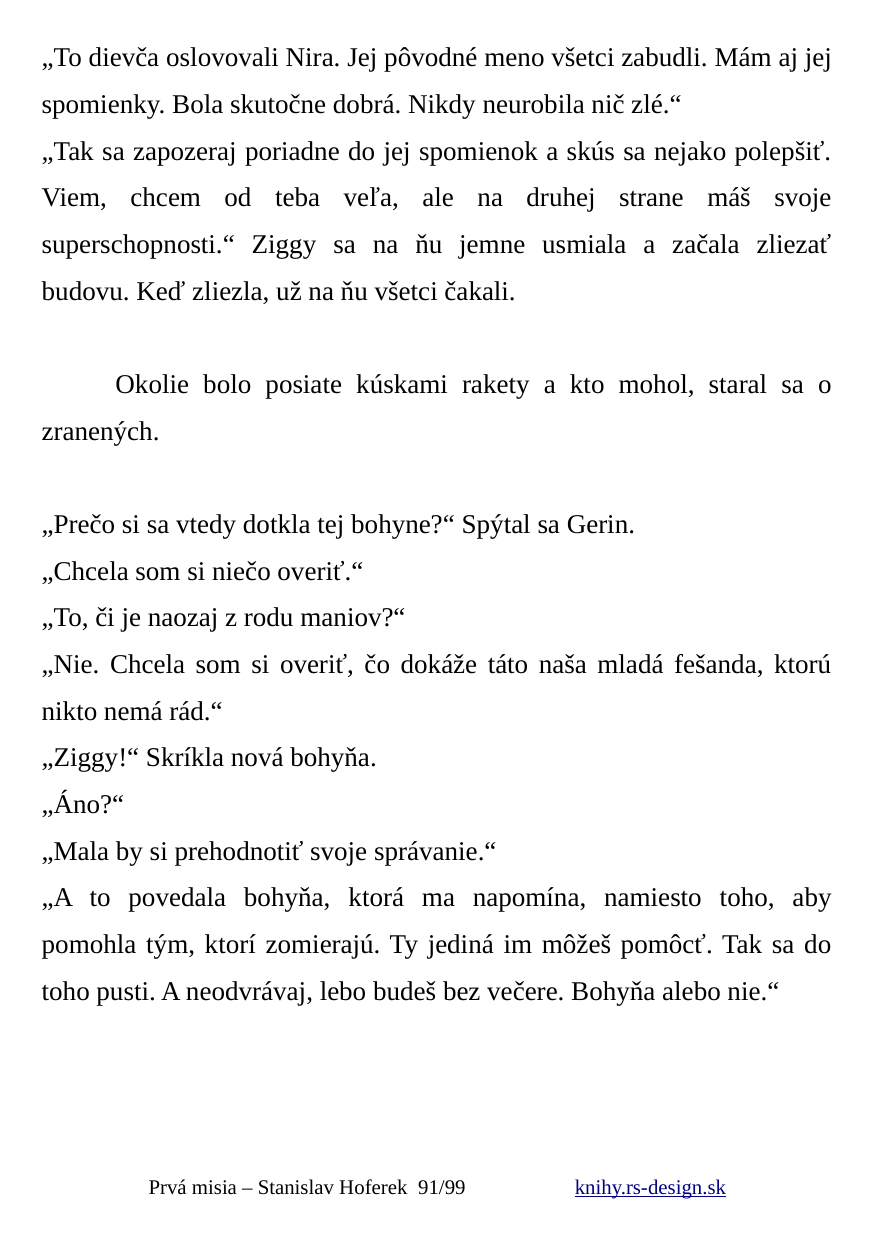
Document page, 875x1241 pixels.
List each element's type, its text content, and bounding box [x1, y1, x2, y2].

text „Nie. Chcela som si overiť, čo dokáže táto naša mladá fešanda, ktorú nikto nemá rád.“ [41, 648, 833, 726]
text „A to povedala bohyňa, ktorá ma napomína, namiesto toho, aby pomohla tým, ktorí zomierajú. Ty jediná im môžeš pomôcť. Tak sa do toho pusti. A neodvrávaj, lebo budeš bez večere. Bohyňa alebo nie.“ [41, 881, 833, 1006]
text „To, či je naozaj z rodu maniov?“ [41, 601, 833, 632]
text „Áno?“ [41, 788, 833, 819]
text „Prečo si sa vtedy dotkla tej bohyne?“ Spýtal sa Gerin. [41, 508, 833, 539]
text „Tak sa zapozeraj poriadne do jej spomienok a skús sa nejako polepšiť. Viem, chcem od teba veľa, ale na druhej strane máš svoje superschopnosti.“ Ziggy sa na ňu jemne usmiala a začala zliezať budovu. Keď zliezla, už na ňu všetci čakali. [41, 135, 833, 306]
text „To dievča oslovovali Nira. Jej pôvodné meno všetci zabudli. Mám aj jej spomienky. Bola skutočne dobrá. Nikdy neurobila nič zlé.“ [41, 41, 833, 119]
text Okolie bolo posiate kúskami rakety a kto mohol, staral sa o zranených. [41, 368, 833, 446]
text „Mala by si prehodnotiť svoje správanie.“ [41, 835, 833, 866]
text „Ziggy!“ Skríkla nová bohyňa. [41, 741, 833, 772]
text „Chcela som si niečo overiť.“ [41, 555, 833, 586]
